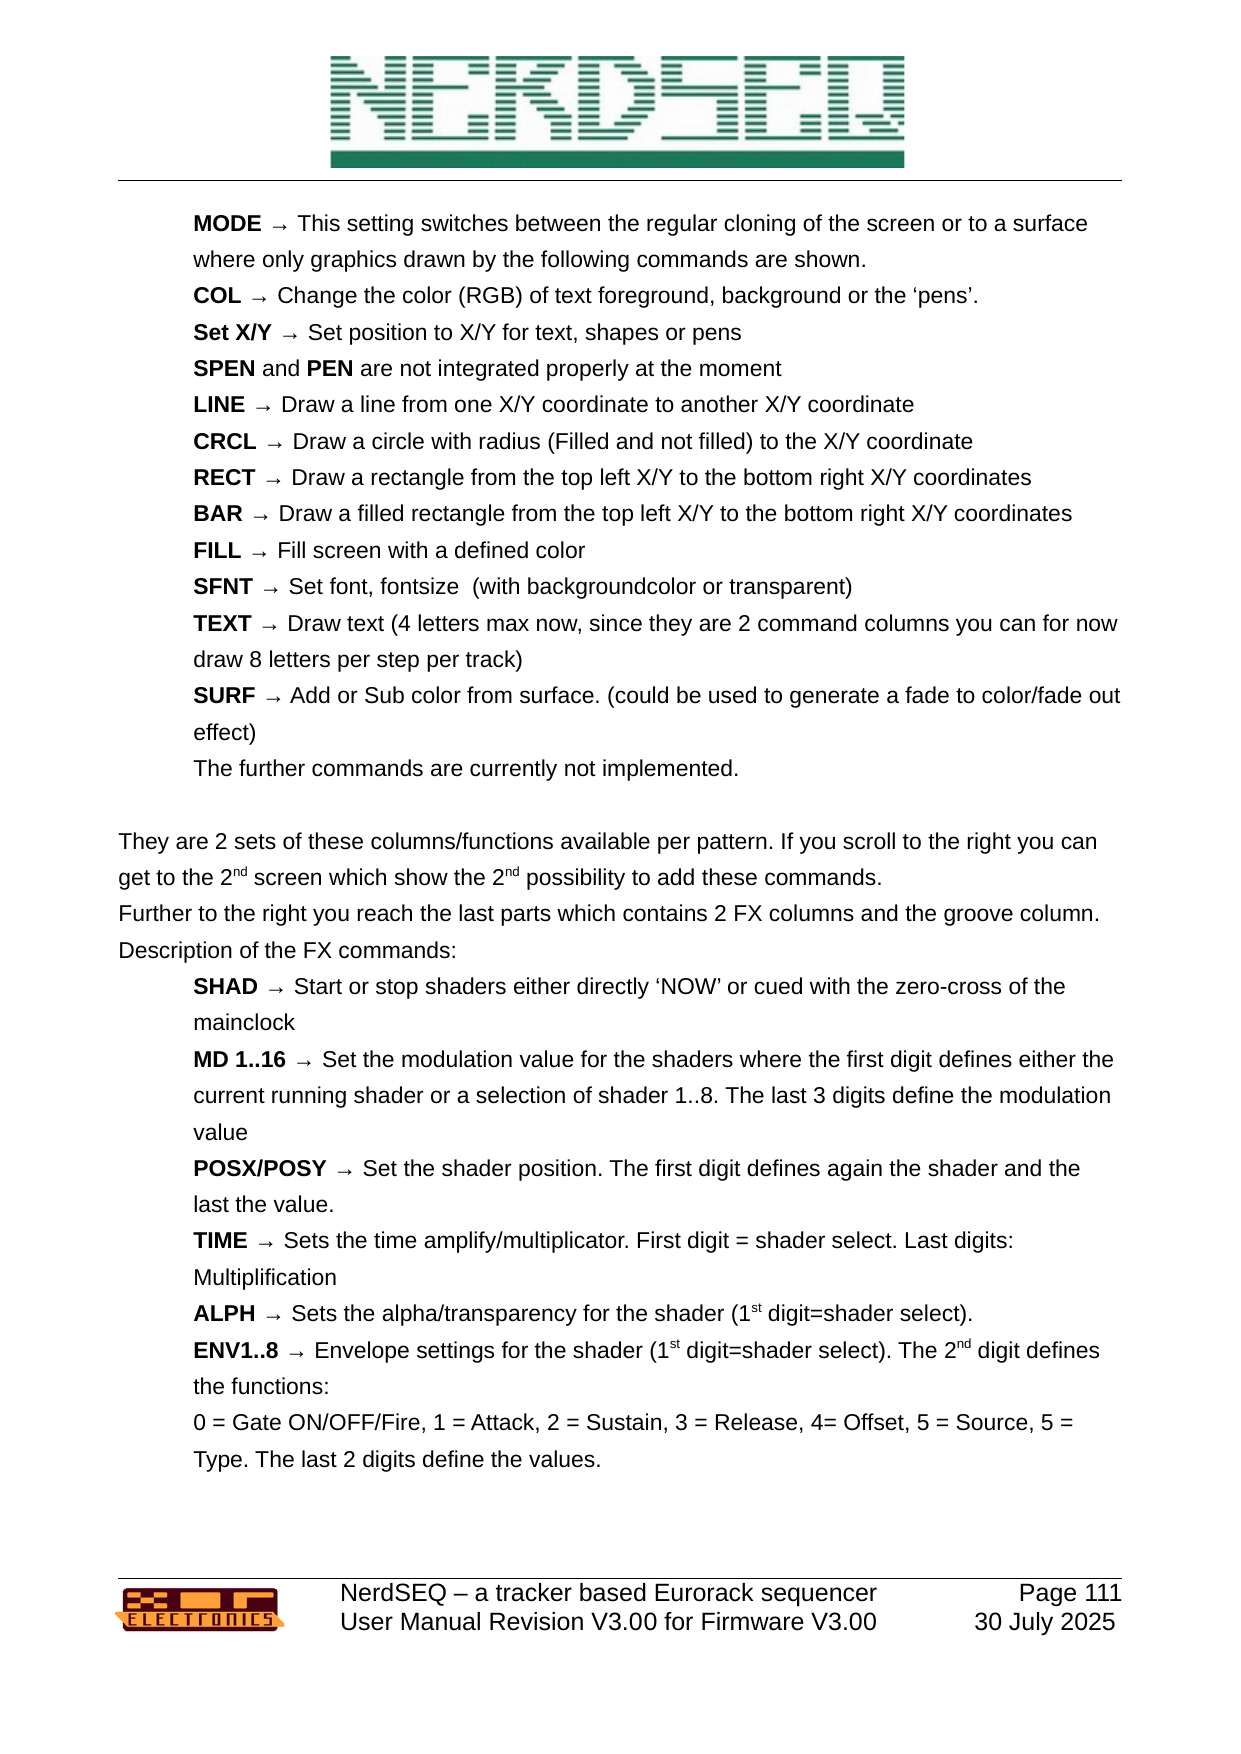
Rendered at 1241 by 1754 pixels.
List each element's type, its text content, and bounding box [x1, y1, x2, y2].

text TIME → Sets the time amplify/multiplicator. First digit = shader select. Last digits: Multiplification [193, 1227, 1122, 1290]
text Description of the FX commands: [118, 937, 1122, 963]
text POSX/POSY → Set the shader position. The first digit defines again the shader and the last the value. [193, 1155, 1122, 1217]
text MD 1..16 → Set the modulation value for the shaders where the first digit defines either the current running shader or a selection of shader 1..8. The last 3 digits define the modulation value [193, 1046, 1122, 1145]
text ALPH → Sets the alpha/transparency for the shader (1st digit=shader select). [193, 1300, 1122, 1327]
text Further to the right you reach the last parts which contains 2 FX columns and the groove column. [118, 900, 1122, 927]
text SHAD → Start or stop shaders either directly ‘NOW’ or cued with the zero-cross of the mainclock [193, 973, 1122, 1036]
text ENV1..8 → Envelope settings for the shader (1st digit=shader select). The 2nd digit defines the functions: [193, 1337, 1122, 1399]
text MODE → This setting switches between the regular cloning of the screen or to a surface where only graphics drawn by the following commands are shown. [193, 209, 1122, 272]
text COL → Change the color (RGB) of text foreground, background or the ‘pens’. Set X/Y → Set position to X/Y for text, shapes or pens [193, 282, 1122, 345]
picture [330, 56, 905, 168]
text They are 2 sets of these columns/functions available per pattern. If you scroll to the right you can get to the 2nd screen which show the 2nd possibility to add these commands. [118, 828, 1122, 890]
text 0 = Gate ON/OFF/Fire, 1 = Attack, 2 = Sustain, 3 = Release, 4= Offset, 5 = Source, 5 = Type. The last 2 digits define the values. [193, 1409, 1122, 1472]
text SPEN and PEN are not integrated properly at the moment LINE → Draw a line from one X/Y coordinate to another X/Y coordinate CRCL → Draw a circle with radius (Filled and not filled) to the X/Y coordinate RECT → Draw a rectangle from the top left X/Y to the bottom right X/Y coordinates BAR → Draw a filled rectangle from the top left X/Y to the bottom right X/Y coordinates FILL → Fill screen with a defined color SFNT → Set font, fontsize (with backgroundcolor or transparent) TEXT → Draw text (4 letters max now, since they are 2 command columns you can for now draw 8 letters per step per track) SURF → Add or Sub color from surface. (could be used to generate a fade to color/fade out effect) The further commands are currently not implemented. [193, 355, 1122, 781]
picture [115, 1584, 285, 1634]
